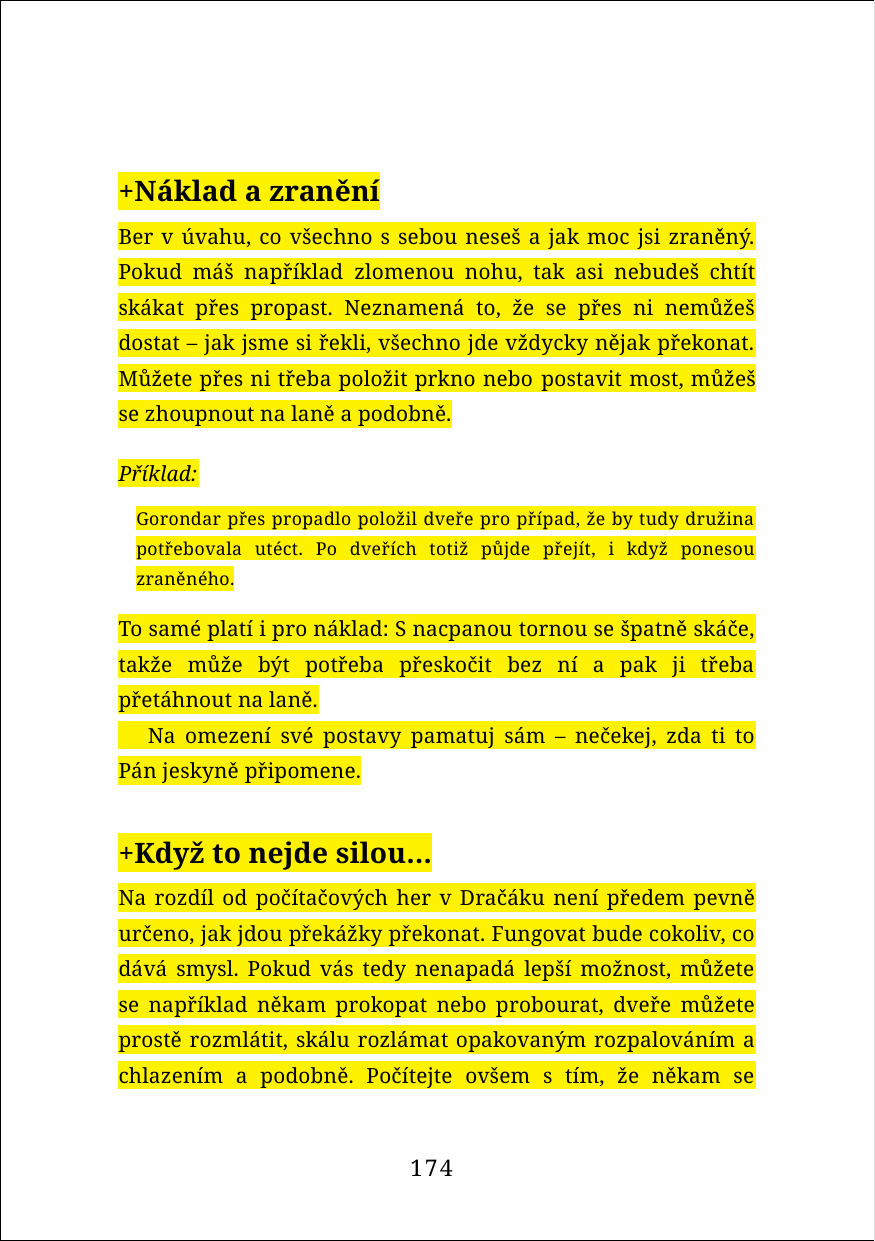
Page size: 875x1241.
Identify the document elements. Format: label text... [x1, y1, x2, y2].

subtitle +Když to nejde silou… [118, 833, 756, 872]
text Ber v úvahu, co všechno s sebou neseš a jak moc jsi zraněný. Pokud máš například zlomenou nohu, tak asi nebudeš chtít skákat přes propast. Neznamená to, že se přes ni nemůžeš dostat – jak jsme si řekli, všechno jde vždycky nějak překonat. Můžete přes ni třeba položit prkno nebo postavit most, můžeš se zhoupnout na laně a podobně. [118, 222, 756, 428]
subtitle +Náklad a zranění [118, 172, 756, 210]
text Na rozdíl od počítačových her v Dračáku není předem pevně určeno, jak jdou překážky překonat. Fungovat bude cokoliv, co dává smysl. Pokud vás tedy nenapadá lepší možnost, můžete se například někam prokopat nebo probourat, dveře můžete prostě rozmlátit, skálu rozlámat opakovaným rozpalováním a chlazením a podobně. Počítejte ovšem s tím, že někam se [118, 883, 756, 1089]
text To samé platí i pro náklad: S nacpanou tornou se špatně skáče, takže může být potřeba přeskočit bez ní a pak ji třeba přetáhnout na laně. Na omezení své postavy pamatuj sám – nečekej, zda ti to Pán jeskyně připomene. [118, 614, 756, 785]
text Příklad: [118, 459, 756, 487]
text Gorondar přes propadlo položil dveře pro případ, že by tudy družina potřebovala utéct. Po dveřích totiž půjde přejít, i když ponesou zraněného. [136, 506, 756, 591]
